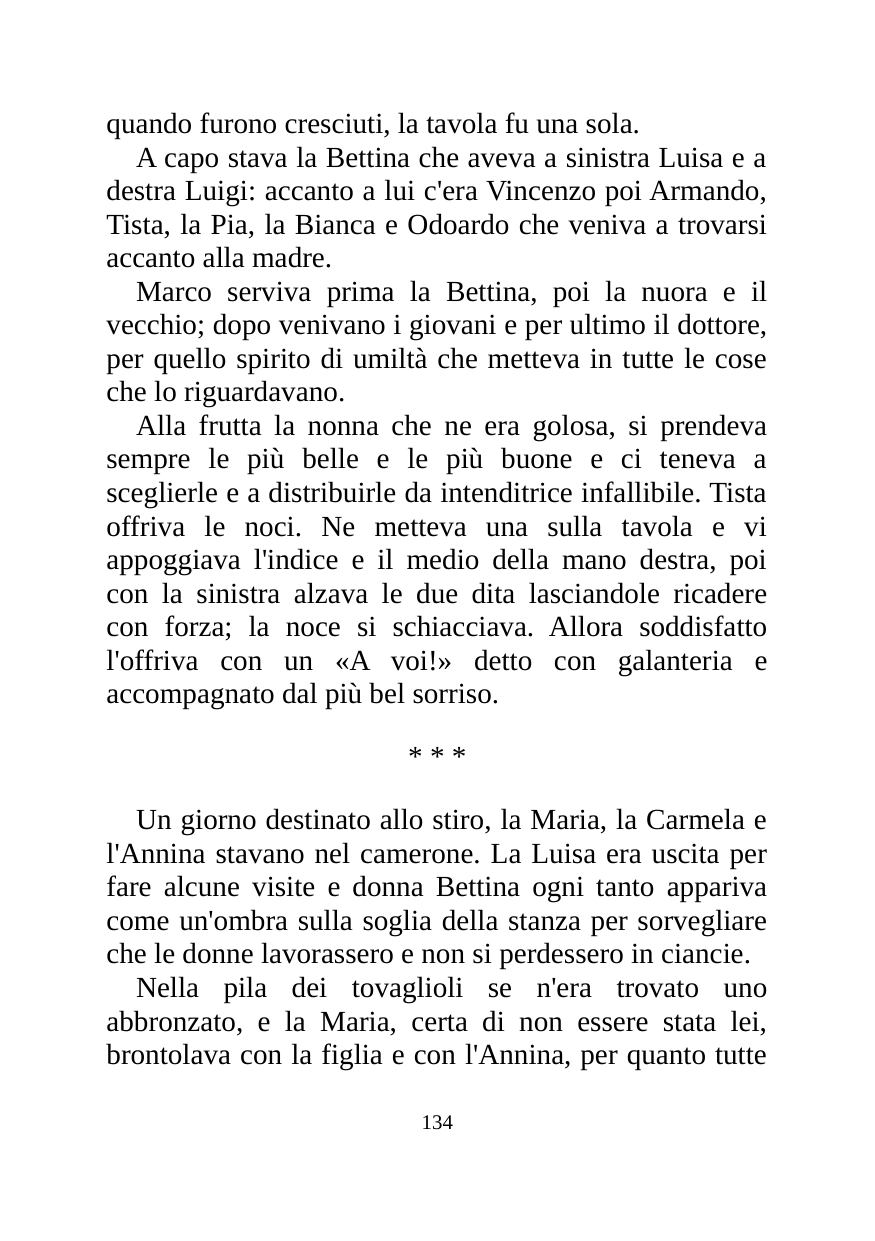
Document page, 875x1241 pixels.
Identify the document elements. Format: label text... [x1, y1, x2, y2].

text Nella pila dei tovaglioli se n'era trovato uno abbronzato, e la Maria, certa di non essere stata lei, brontolava con la figlia e con l'Annina, per quanto tutte [106, 970, 768, 1071]
text quando furono cresciuti, la tavola fu una sola. [106, 106, 768, 140]
text Marco serviva prima la Bettina, poi la nuora e il vecchio; dopo venivano i giovani e per ultimo il dottore, per quello spirito di umiltà che metteva in tutte le cose che lo riguardavano. [106, 274, 768, 408]
text * * * [106, 739, 768, 773]
text Alla frutta la nonna che ne era golosa, si prendeva sempre le più belle e le più buone e ci teneva a sceglierle e a distribuirle da intenditrice infallibile. Tista offriva le noci. Ne metteva una sulla tavola e vi appoggiava l'indice e il medio della mano destra, poi con la sinistra alzava le due dita lasciandole ricadere con forza; la noce si schiacciava. Allora soddisfatto l'offriva con un «A voi!» detto con galanteria e accompagnato dal più bel sorriso. [106, 408, 768, 710]
text A capo stava la Bettina che aveva a sinistra Luisa e a destra Luigi: accanto a lui c'era Vincenzo poi Armando, Tista, la Pia, la Bianca e Odoardo che veniva a trovarsi accanto alla madre. [106, 140, 768, 274]
text Un giorno destinato allo stiro, la Maria, la Carmela e l'Annina stavano nel camerone. La Luisa era uscita per fare alcune visite e donna Bettina ogni tanto appariva come un'ombra sulla soglia della stanza per sorvegliare che le donne lavorassero e non si perdessero in ciancie. [106, 802, 768, 970]
